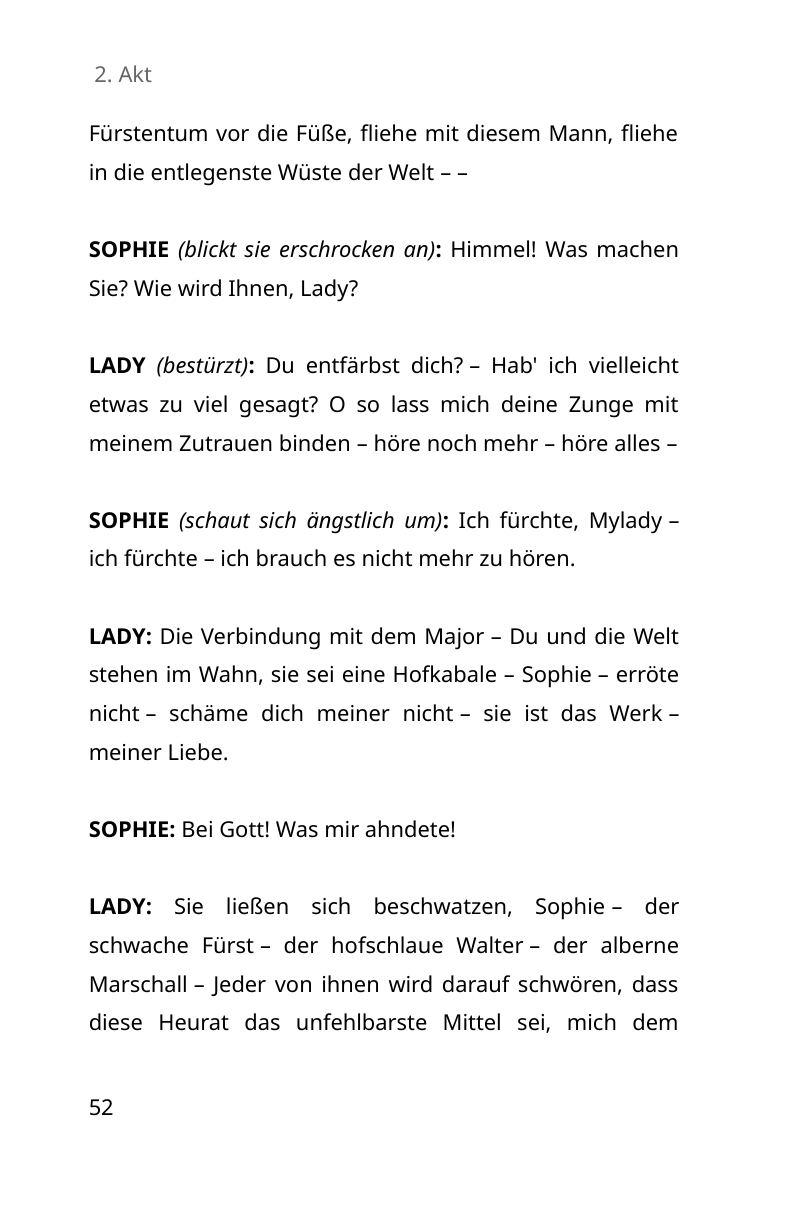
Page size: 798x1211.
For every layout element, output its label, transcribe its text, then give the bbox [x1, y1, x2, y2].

text SOPHIE (schaut sich ängstlich um): Ich fürchte, Mylady – ich fürchte – ich brauch es nicht mehr zu hören. [88, 478, 679, 573]
text SOPHIE (blickt sie erschrocken an): Himmel! Was machen Sie? Wie wird Ihnen, Lady? [88, 207, 679, 303]
text Fürstentum vor die Füße, fliehe mit diesem Mann, fliehe in die entlegenste Wüste der Welt – – [88, 118, 679, 187]
text LADY: Die Verbindung mit dem Major – Du und die Welt stehen im Wahn, sie sei eine Hofkabale – Sophie – erröte nicht – schäme dich meiner nicht – sie ist das Werk – meiner Liebe. [88, 594, 679, 766]
text LADY: Sie ließen sich beschwatzen, Sophie – der schwache Fürst – der hofschlaue Walter – der alberne Marschall – Jeder von ihnen wird darauf schwören, dass diese Heurat das unfehlbarste Mittel sei, mich dem [88, 864, 679, 1037]
text LADY (bestürzt): Du entfärbst dich? – Hab' ich vielleicht etwas zu viel gesagt? O so lass mich deine Zunge mit meinem Zutrauen binden – höre noch mehr – höre alles – [88, 323, 679, 457]
text SOPHIE: Bei Gott! Was mir ahndete! [88, 787, 679, 844]
